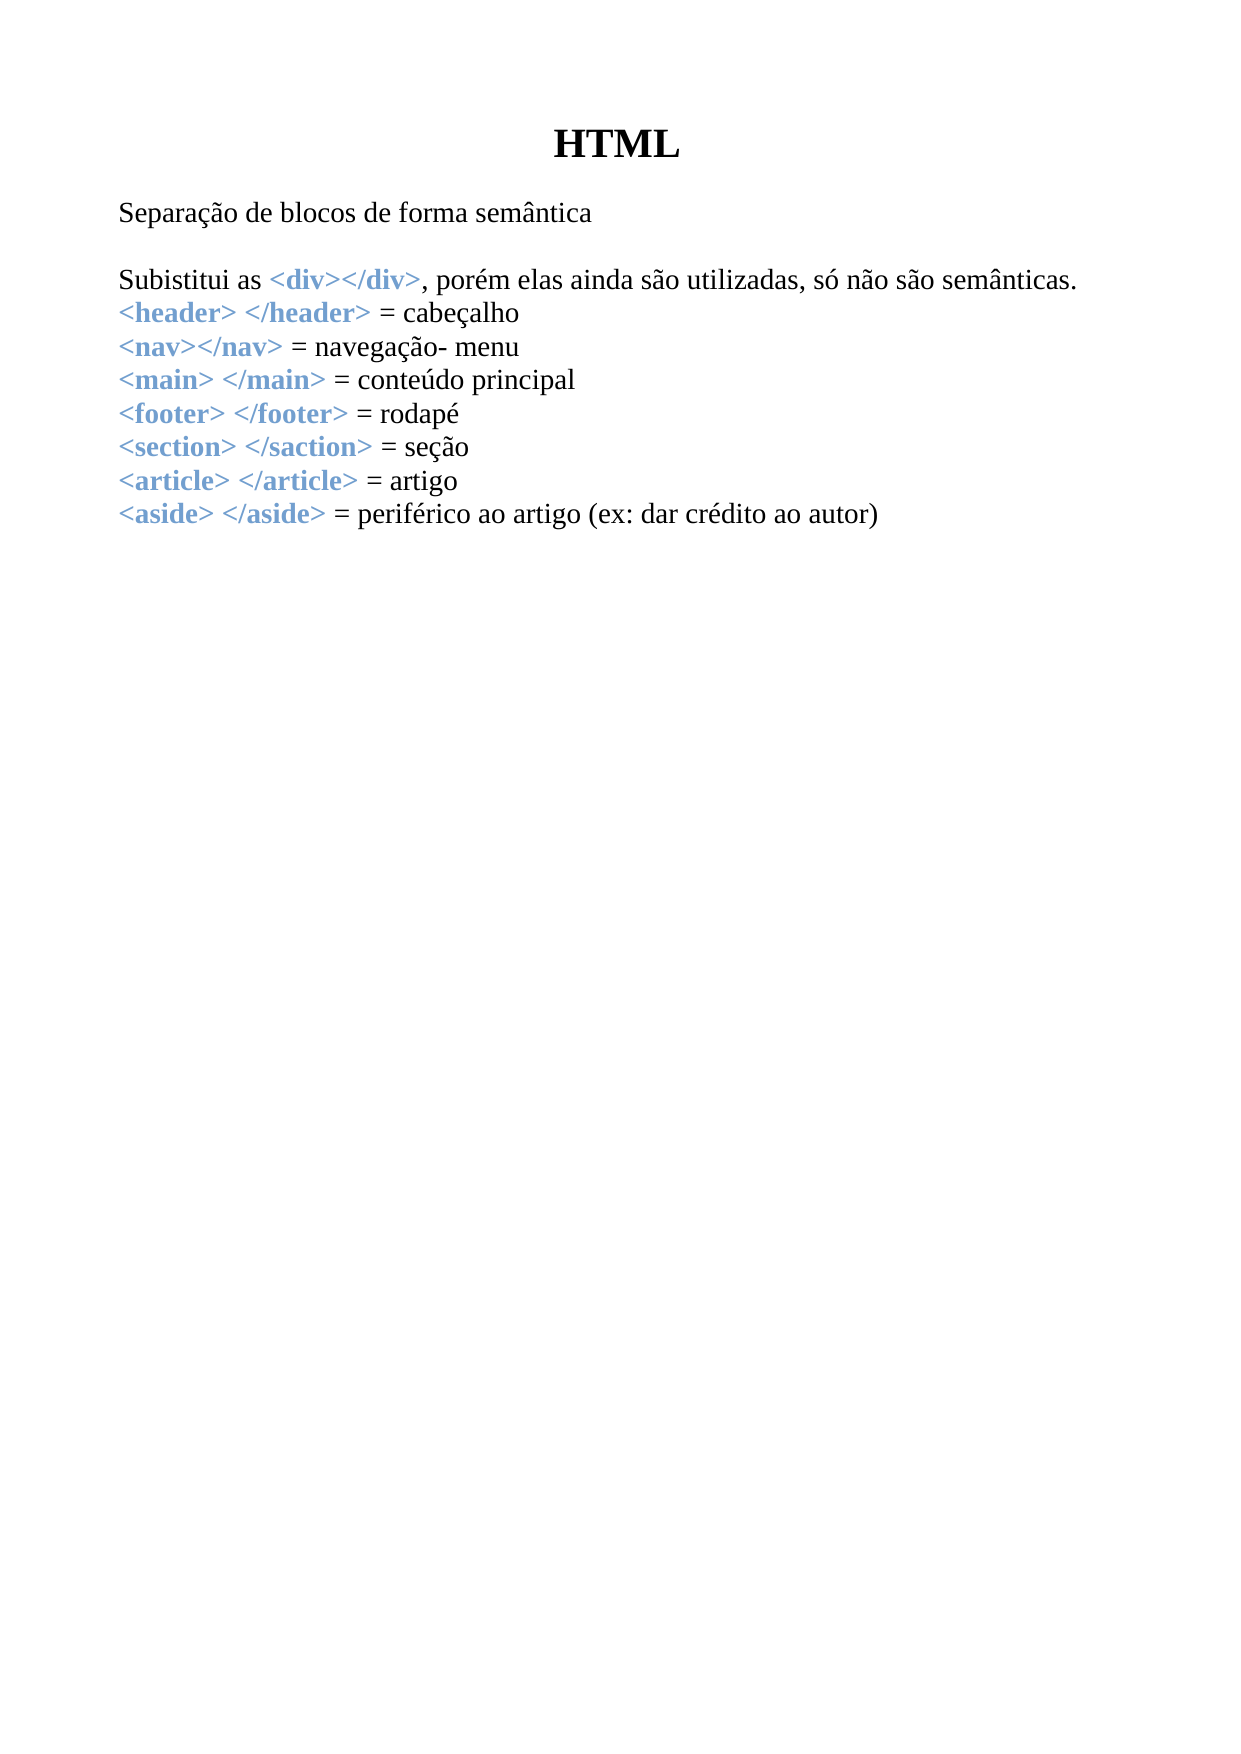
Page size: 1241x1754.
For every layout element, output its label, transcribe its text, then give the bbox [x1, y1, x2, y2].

text <footer> </footer> = rodapé [118, 396, 1122, 429]
text <header> </header> = cabeçalho [118, 295, 1122, 329]
text <nav></nav> = navegação- menu [118, 329, 1122, 362]
text Separação de blocos de forma semântica [118, 195, 1122, 228]
text <section> </saction> = seção [118, 429, 1122, 463]
text <aside> </aside> = periférico ao artigo (ex: dar crédito ao autor) [118, 497, 1122, 530]
text <main> </main> = conteúdo principal [118, 362, 1122, 396]
text <article> </article> = artigo [118, 463, 1122, 497]
text HTML [118, 118, 1122, 166]
text Subistitui as <div></div>, porém elas ainda são utilizadas, só não são semânticas. [118, 262, 1122, 295]
